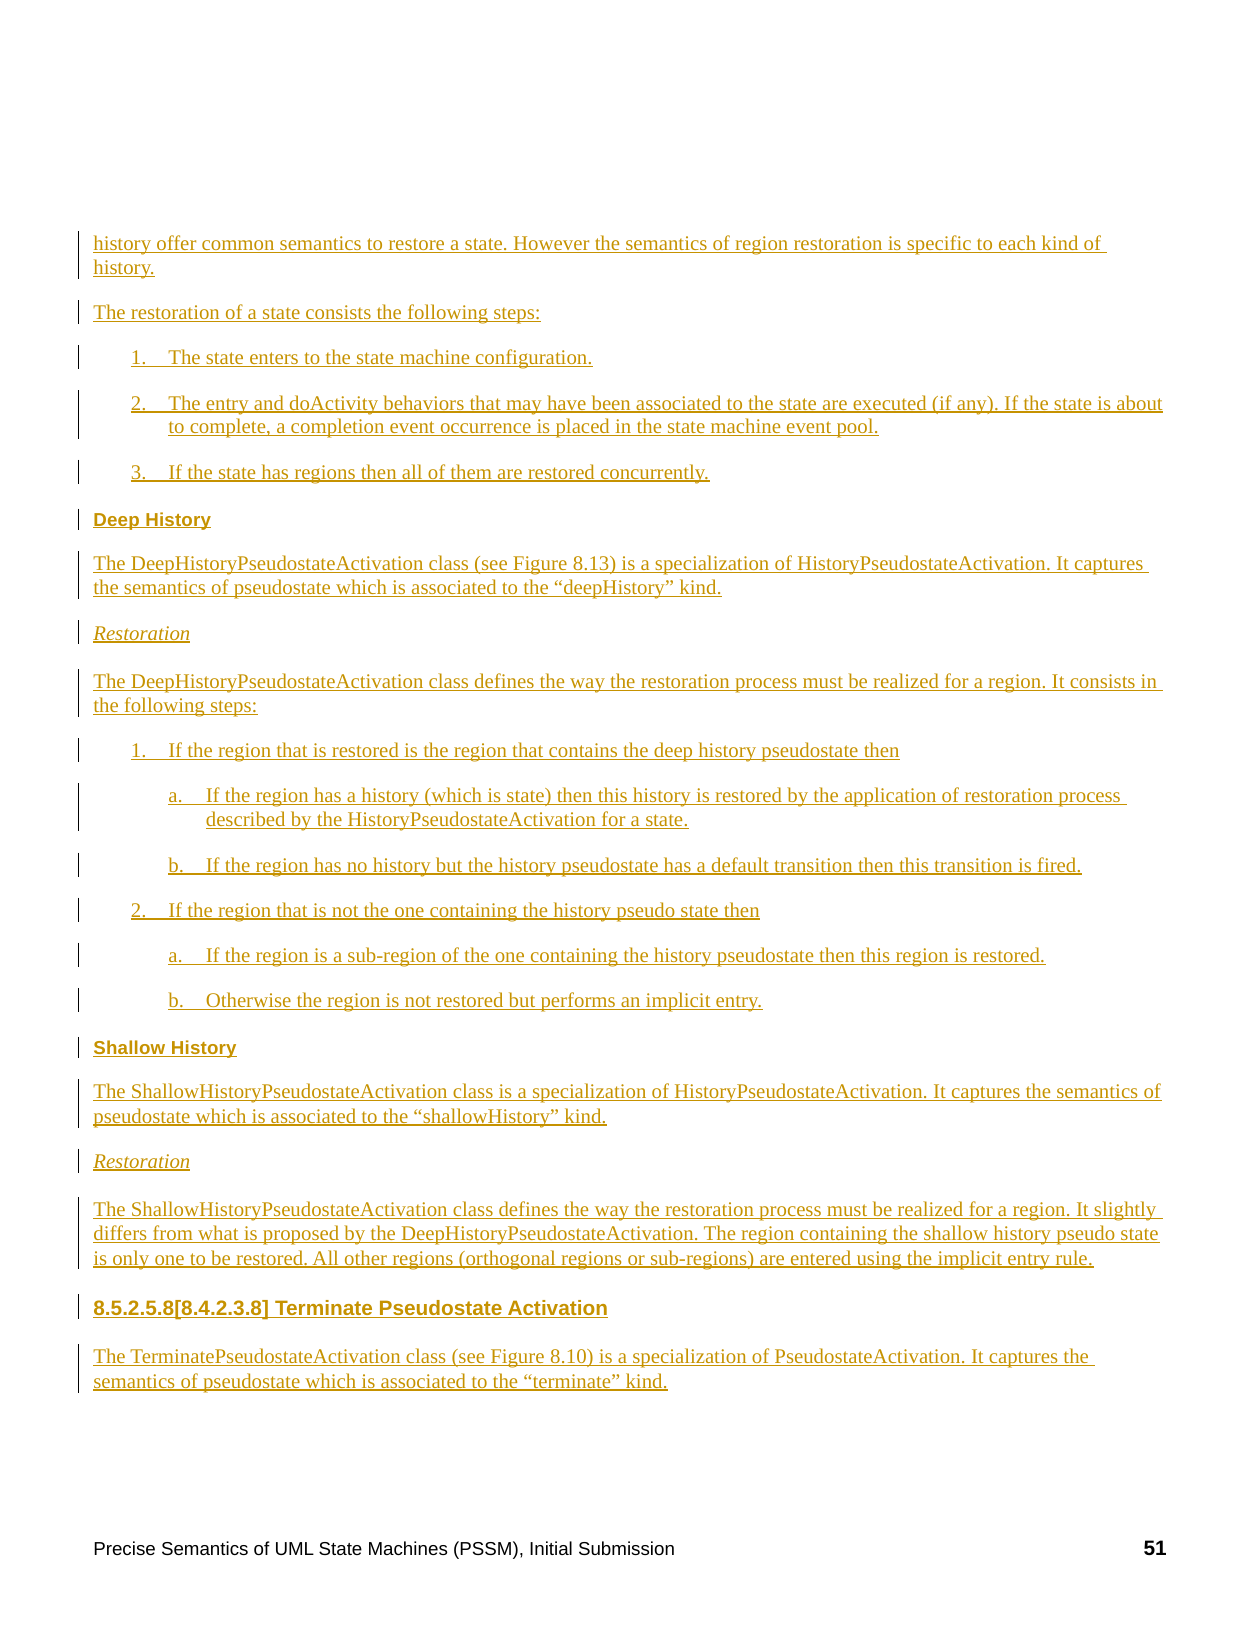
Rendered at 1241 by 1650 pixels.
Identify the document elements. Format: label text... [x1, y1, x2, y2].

list Otherwise the region is not restored but performs an implicit entry. [168, 988, 1164, 1012]
list If the region has a history (which is state) then this history is restored by the application of restoration process described by the HistoryPseudostateActivation for a state. [168, 783, 1164, 831]
list If the region that is restored is the region that contains the deep history pseudostate then [131, 738, 1164, 762]
list The entry and doActivity behaviors that may have been associated to the state are executed (if any). If the state is about to complete, a completion event occurrence is placed in the state machine event pool. [131, 390, 1164, 438]
list The state enters to the state machine configuration. [131, 345, 1164, 369]
subtitle Terminate Pseudostate Activation [93, 1294, 1164, 1319]
subtitle Restoration [93, 620, 1164, 644]
list If the region is a sub-region of the one containing the history pseudostate then this region is restored. [168, 943, 1164, 967]
list If the state has regions then all of them are restored concurrently. [131, 459, 1164, 484]
subtitle Shallow History [93, 1037, 1164, 1058]
text The DeepHistoryPseudostateActivation class (see Figure 8.13) is a specialization of HistoryPseudostateActivation. It captures the semantics of pseudostate which is associated to the “deepHistory” kind. [93, 551, 1164, 599]
text The DeepHistoryPseudostateActivation class defines the way the restoration process must be realized for a region. It consists in the following steps: [93, 669, 1164, 717]
text The TerminatePseudostateActivation class (see Figure 8.10) is a specialization of PseudostateActivation. It captures the semantics of pseudostate which is associated to the “terminate” kind. [93, 1344, 1164, 1393]
subtitle Restoration [93, 1149, 1164, 1173]
text The ShallowHistoryPseudostateActivation class defines the way the restoration process must be realized for a region. It slightly differs from what is proposed by the DeepHistoryPseudostateActivation. The region containing the shallow history pseudo state is only one to be restored. All other regions (orthogonal regions or sub-regions) are entered using the implicit entry rule. [93, 1197, 1164, 1269]
subtitle Deep History [93, 509, 1164, 530]
list If the region has no history but the history pseudostate has a default transition then this transition is fired. [168, 852, 1164, 877]
text The ShallowHistoryPseudostateActivation class is a specialization of HistoryPseudostateActivation. It captures the semantics of pseudostate which is associated to the “shallowHistory” kind. [93, 1079, 1164, 1128]
text history offer common semantics to restore a state. However the semantics of region restoration is specific to each kind of history. [93, 231, 1164, 279]
text The restoration of a state consists the following steps: [93, 300, 1164, 324]
list If the region that is not the one containing the history pseudo state then [131, 898, 1164, 922]
